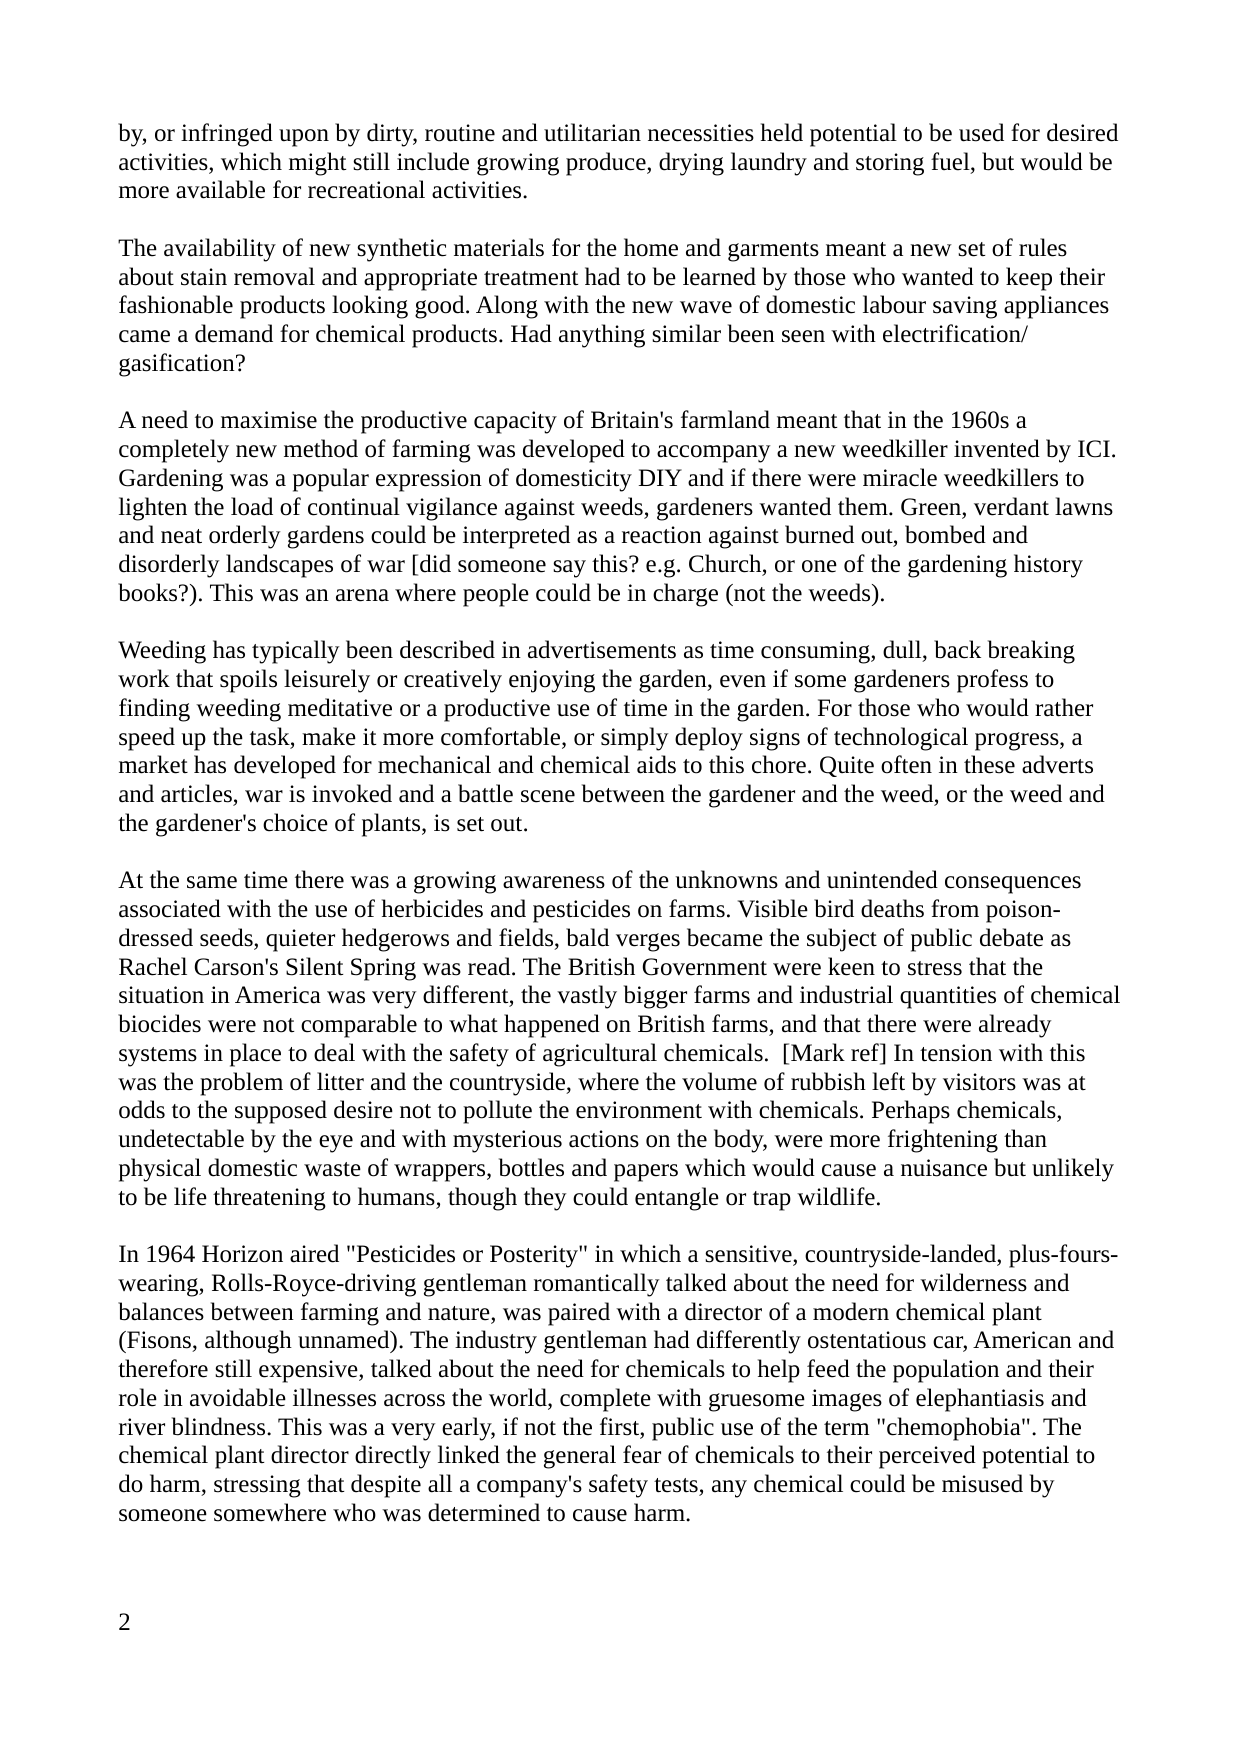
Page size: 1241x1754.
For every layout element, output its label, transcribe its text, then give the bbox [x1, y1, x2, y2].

text A need to maximise the productive capacity of Britain's farmland meant that in the 1960s a completely new method of farming was developed to accompany a new weedkiller invented by ICI. Gardening was a popular expression of domesticity DIY and if there were miracle weedkillers to lighten the load of continual vigilance against weeds, gardeners wanted them. Green, verdant lawns and neat orderly gardens could be interpreted as a reaction against burned out, bombed and disorderly landscapes of war [did someone say this? e.g. Church, or one of the gardening history books?). This was an arena where people could be in charge (not the weeds). [118, 406, 1122, 607]
text by, or infringed upon by dirty, routine and utilitarian necessities held potential to be used for desired activities, which might still include growing produce, drying laundry and storing fuel, but would be more available for recreational activities. [118, 118, 1122, 204]
text At the same time there was a growing awareness of the unknowns and unintended consequences associated with the use of herbicides and pesticides on farms. Visible bird deaths from poison-dressed seeds, quieter hedgerows and fields, bald verges became the subject of public debate as Rachel Carson's Silent Spring was read. The British Government were keen to stress that the situation in America was very different, the vastly bigger farms and industrial quantities of chemical biocides were not comparable to what happened on British farms, and that there were already systems in place to deal with the safety of agricultural chemicals. [Mark ref] In tension with this was the problem of litter and the countryside, where the volume of rubbish left by visitors was at odds to the supposed desire not to pollute the environment with chemicals. Perhaps chemicals, undetectable by the eye and with mysterious actions on the body, were more frightening than physical domestic waste of wrappers, bottles and papers which would cause a nuisance but unlikely to be life threatening to humans, though they could entangle or trap wildlife. [118, 866, 1122, 1211]
text Weeding has typically been described in advertisements as time consuming, dull, back breaking work that spoils leisurely or creatively enjoying the garden, even if some gardeners profess to finding weeding meditative or a productive use of time in the garden. For those who would rather speed up the task, make it more comfortable, or simply deploy signs of technological progress, a market has developed for mechanical and chemical aids to this chore. Quite often in these adverts and articles, war is invoked and a battle scene between the gardener and the weed, or the weed and the gardener's choice of plants, is set out. [118, 636, 1122, 837]
text In 1964 Horizon aired "Pesticides or Posterity" in which a sensitive, countryside-landed, plus-fours-wearing, Rolls-Royce-driving gentleman romantically talked about the need for wilderness and balances between farming and nature, was paired with a director of a modern chemical plant (Fisons, although unnamed). The industry gentleman had differently ostentatious car, American and therefore still expensive, talked about the need for chemicals to help feed the population and their role in avoidable illnesses across the world, complete with gruesome images of elephantiasis and river blindness. This was a very early, if not the first, public use of the term "chemophobia". The chemical plant director directly linked the general fear of chemicals to their perceived potential to do harm, stressing that despite all a company's safety tests, any chemical could be misused by someone somewhere who was determined to cause harm. [118, 1239, 1122, 1527]
text The availability of new synthetic materials for the home and garments meant a new set of rules about stain removal and appropriate treatment had to be learned by those who wanted to keep their fashionable products looking good. Along with the new wave of domestic labour saving appliances came a demand for chemical products. Had anything similar been seen with electrification/ gasification? [118, 233, 1122, 377]
